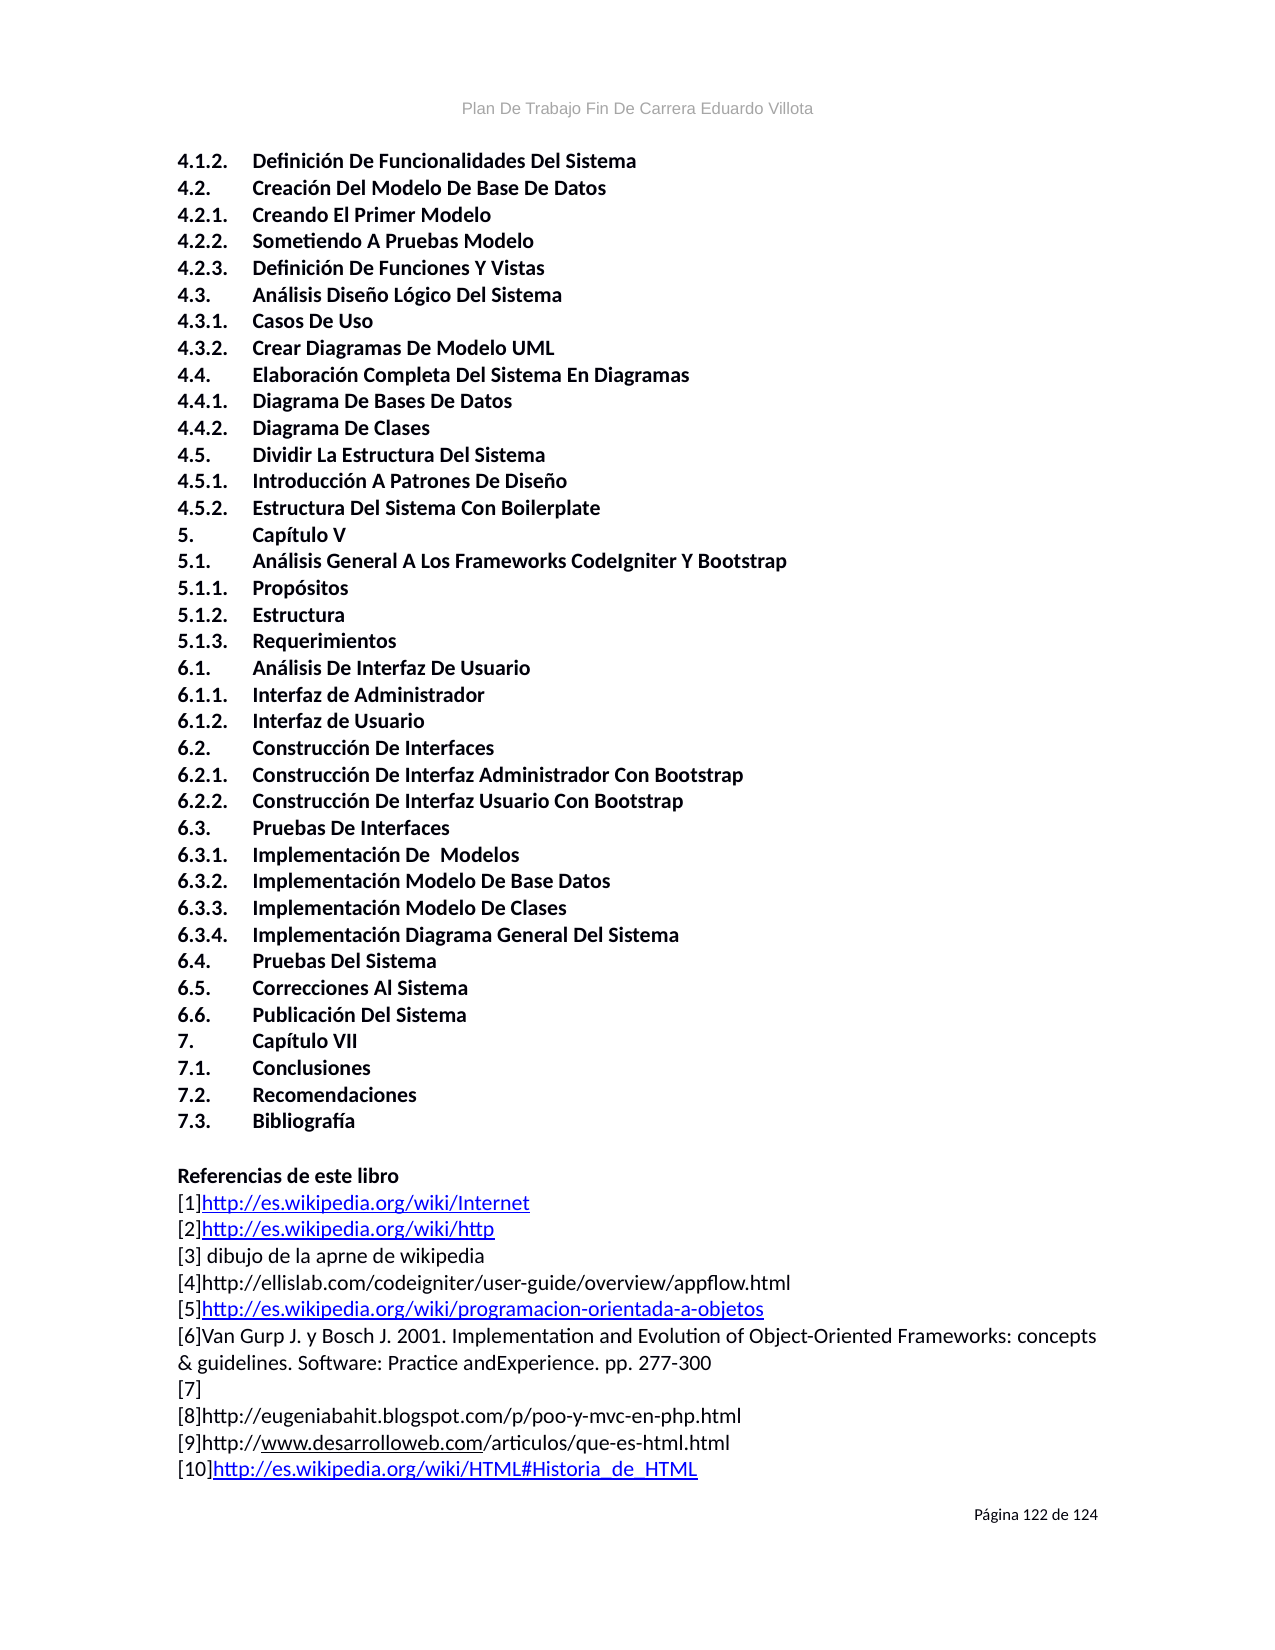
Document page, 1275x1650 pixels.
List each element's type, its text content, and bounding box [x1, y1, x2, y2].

text 4.4.1. Diagrama De Bases De Datos [177, 388, 1098, 414]
text [4]http://ellislab.com/codeigniter/user-guide/overview/appflow.html [177, 1269, 1098, 1296]
text 5.1.3. Requerimientos [177, 628, 1098, 654]
text 4.2. Creación Del Modelo De Base De Datos [177, 174, 1098, 201]
text 4.3.1. Casos De Uso [177, 308, 1098, 334]
text 6.3.4. Implementación Diagrama General Del Sistema [177, 921, 1098, 948]
text [10]http://es.wikipedia.org/wiki/HTML#Historia_de_HTML [177, 1456, 1098, 1482]
text [3] dibujo de la aprne de wikipedia [177, 1242, 1098, 1269]
text 7.2. Recomendaciones [177, 1081, 1098, 1108]
text [6]Van Gurp J. y Bosch J. 2001. Implementation and Evolution of Object-Oriented Frameworks: concepts & guidelines. Software: Practice andExperience. pp. 277-300 [177, 1322, 1098, 1376]
text [7] [177, 1376, 1098, 1402]
text [9]http://www.desarrolloweb.com/articulos/que-es-html.html [177, 1429, 1098, 1456]
text 6.2. Construcción De Interfaces [177, 734, 1098, 761]
text 6.1.2. Interfaz de Usuario [177, 708, 1098, 734]
text 5.1.2. Estructura [177, 601, 1098, 628]
text 4.5.2. Estructura Del Sistema Con Boilerplate [177, 494, 1098, 521]
text 4.4.2. Diagrama De Clases [177, 414, 1098, 441]
text 4.1.2. Definición De Funcionalidades Del Sistema [177, 148, 1098, 174]
text 6.1. Análisis De Interfaz De Usuario [177, 654, 1098, 681]
text 5.1. Análisis General A Los Frameworks CodeIgniter Y Bootstrap [177, 548, 1098, 574]
text 6.4. Pruebas Del Sistema [177, 948, 1098, 974]
text 6.1.1. Interfaz de Administrador [177, 681, 1098, 708]
text 4.2.1. Creando El Primer Modelo [177, 201, 1098, 228]
text 6.3.1. Implementación De Modelos [177, 841, 1098, 868]
text 6.6. Publicación Del Sistema [177, 1001, 1098, 1028]
text 6.3. Pruebas De Interfaces [177, 814, 1098, 841]
text 4.5.1. Introducción A Patrones De Diseño [177, 468, 1098, 494]
text 4.4. Elaboración Completa Del Sistema En Diagramas [177, 361, 1098, 388]
text [1]http://es.wikipedia.org/wiki/Internet [177, 1189, 1098, 1216]
text 6.5. Correcciones Al Sistema [177, 974, 1098, 1001]
text 4.2.3. Definición De Funciones Y Vistas [177, 254, 1098, 281]
text 4.3.2. Crear Diagramas De Modelo UML [177, 334, 1098, 361]
text 6.2.1. Construcción De Interfaz Administrador Con Bootstrap [177, 761, 1098, 788]
text 5.1.1. Propósitos [177, 574, 1098, 601]
text 6.3.2. Implementación Modelo De Base Datos [177, 868, 1098, 894]
text 6.3.3. Implementación Modelo De Clases [177, 894, 1098, 921]
text 5. Capítulo V [177, 521, 1098, 548]
text 7. Capítulo VII [177, 1028, 1098, 1054]
text 7.1. Conclusiones [177, 1054, 1098, 1081]
text 7.3. Bibliografía [177, 1108, 1098, 1134]
text 6.2.2. Construcción De Interfaz Usuario Con Bootstrap [177, 788, 1098, 814]
text [8]http://eugeniabahit.blogspot.com/p/poo-y-mvc-en-php.html [177, 1402, 1098, 1429]
text 4.5. Dividir La Estructura Del Sistema [177, 441, 1098, 468]
text 4.3. Análisis Diseño Lógico Del Sistema [177, 281, 1098, 308]
text [2]http://es.wikipedia.org/wiki/http [177, 1216, 1098, 1242]
text [5]http://es.wikipedia.org/wiki/programacion-orientada-a-objetos [177, 1296, 1098, 1322]
text Referencias de este libro [177, 1162, 1098, 1189]
text 4.2.2. Sometiendo A Pruebas Modelo [177, 228, 1098, 254]
